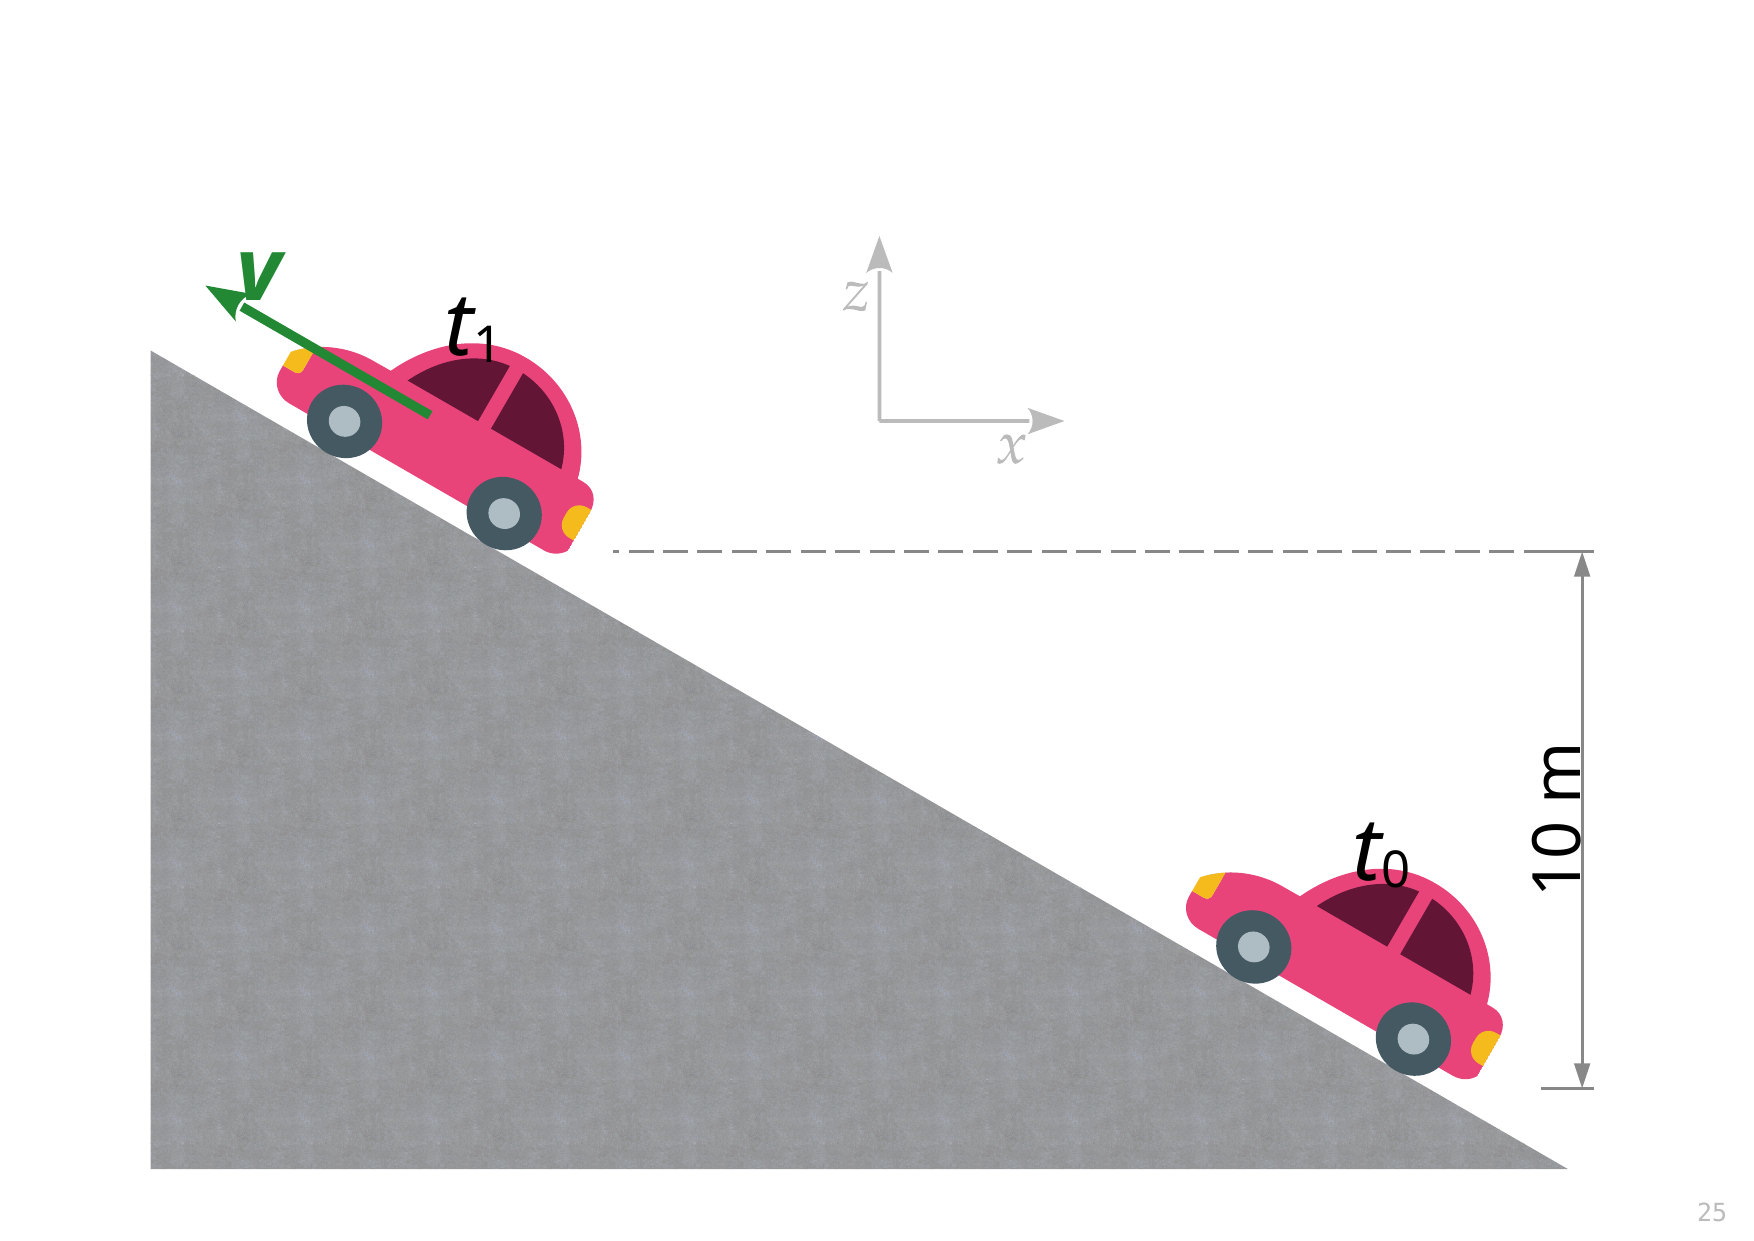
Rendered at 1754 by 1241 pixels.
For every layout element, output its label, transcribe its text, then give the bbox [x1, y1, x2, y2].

text_box [997, 434, 1026, 464]
text_box t0 [1338, 779, 1423, 883]
text_box [843, 281, 868, 312]
text_box [877, 271, 1030, 423]
text_box [150, 350, 1568, 1170]
picture [1165, 779, 1551, 1108]
text_box t1 [430, 254, 515, 357]
text_box v [221, 199, 301, 302]
text_box [866, 236, 893, 274]
text_box [1027, 407, 1065, 435]
picture [256, 254, 642, 582]
